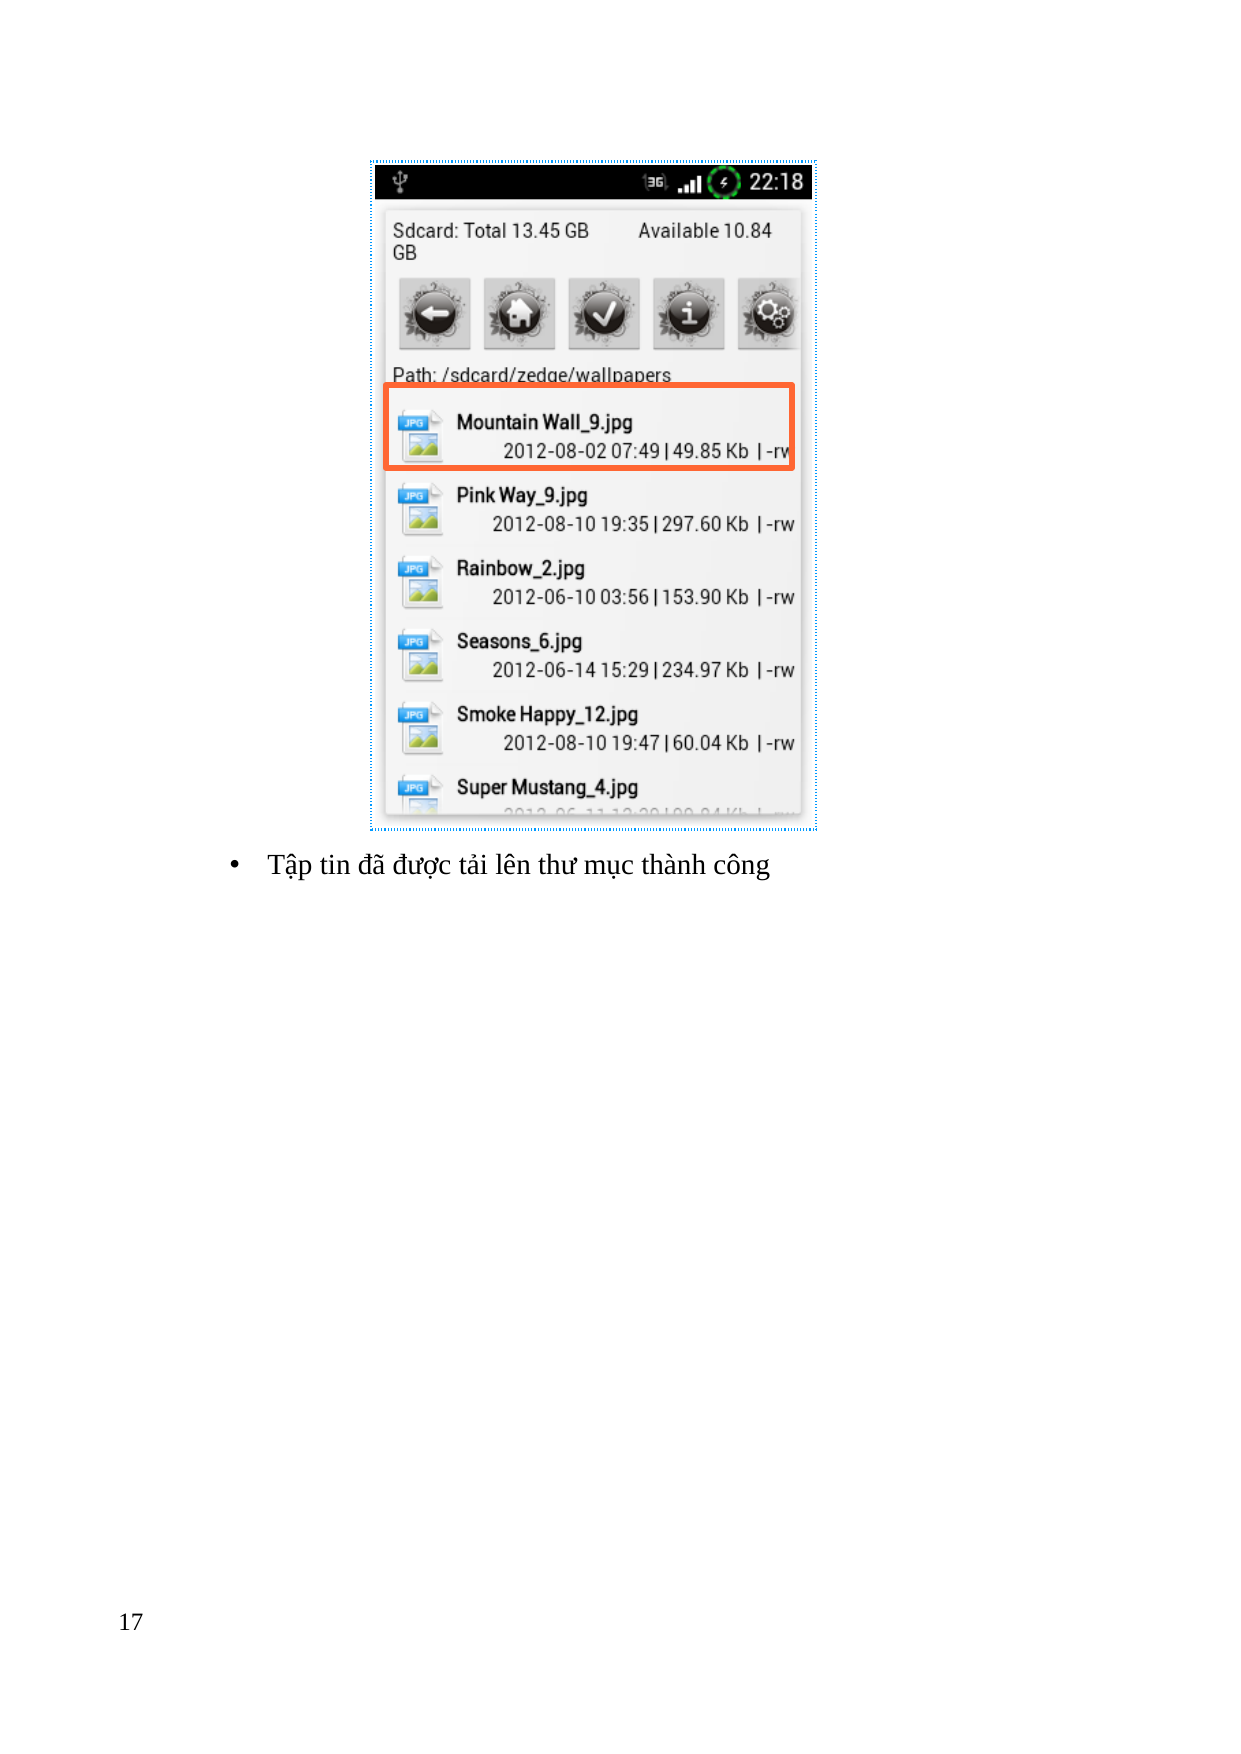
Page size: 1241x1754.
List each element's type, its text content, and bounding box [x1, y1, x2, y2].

picture [375, 165, 812, 826]
list Tập tin đã được tải lên thư mục thành công [229, 826, 1122, 881]
